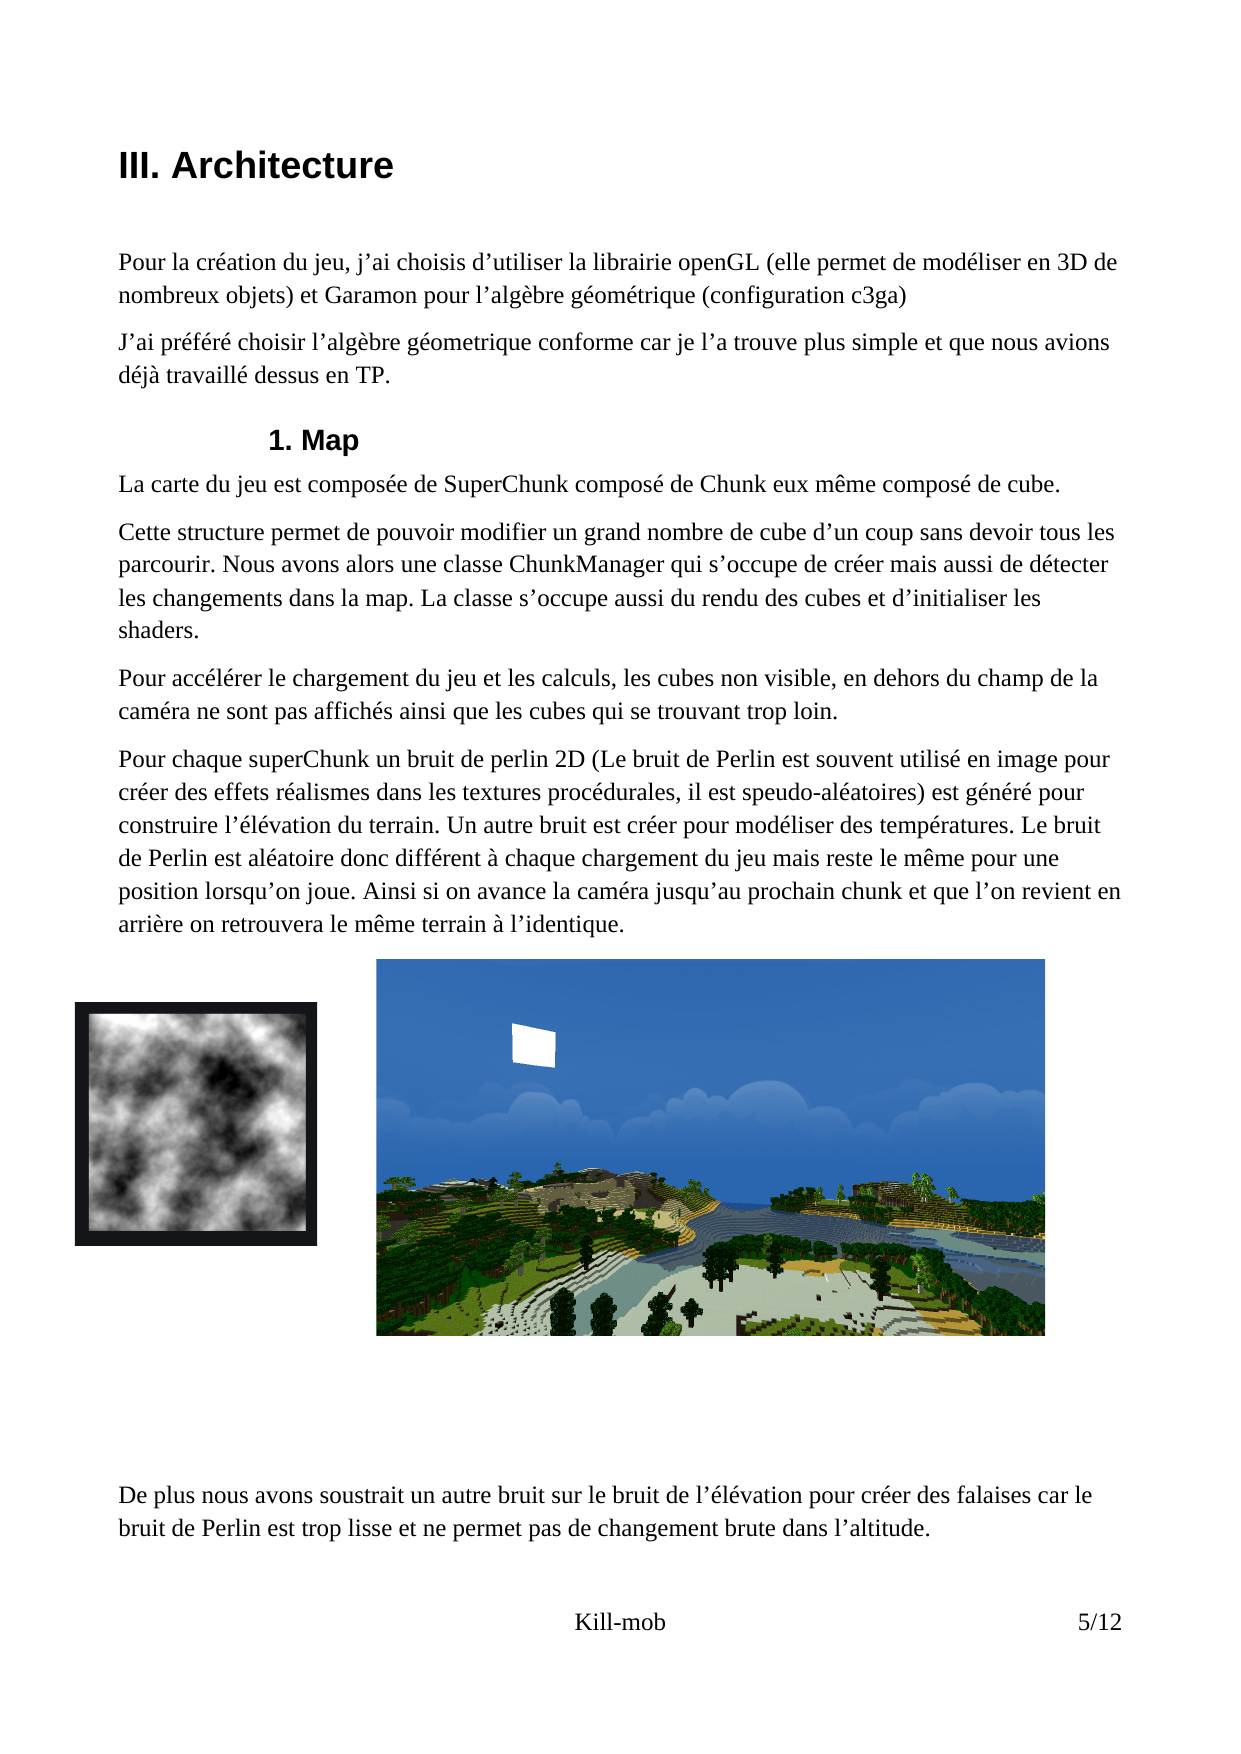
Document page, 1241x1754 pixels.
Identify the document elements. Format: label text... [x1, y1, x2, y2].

subtitle III. Architecture [118, 143, 1122, 187]
text La carte du jeu est composée de SuperChunk composé de Chunk eux même composé de cube. [118, 469, 1122, 498]
text Pour la création du jeu, j’ai choisis d’utiliser la librairie openGL (elle permet de modéliser en 3D de nombreux objets) et Garamon pour l’algèbre géométrique (configuration c3ga) [118, 247, 1122, 309]
text Pour accélérer le chargement du jeu et les calculs, les cubes non visible, en dehors du champ de la caméra ne sont pas affichés ainsi que les cubes qui se trouvant trop loin. [118, 663, 1122, 725]
picture [376, 959, 1046, 1336]
subtitle 1. Map [268, 423, 1122, 456]
picture [239, 1002, 318, 1246]
text J’ai préféré choisir l’algèbre géometrique conforme car je l’a trouve plus simple et que nous avions déjà travaillé dessus en TP. [118, 327, 1122, 389]
text Cette structure permet de pouvoir modifier un grand nombre de cube d’un coup sans devoir tous les parcourir. Nous avons alors une classe ChunkManager qui s’occupe de créer mais aussi de détecter les changements dans la map. La classe s’occupe aussi du rendu des cubes et d’initialiser les shaders. [118, 517, 1122, 644]
text De plus nous avons soustrait un autre bruit sur le bruit de l’élévation pour créer des falaises car le bruit de Perlin est trop lisse et ne permet pas de changement brute dans l’altitude. [118, 1480, 1122, 1542]
text Pour chaque superChunk un bruit de perlin 2D (Le bruit de Perlin est souvent utilisé en image pour créer des effets réalismes dans les textures procédurales, il est speudo-aléatoires) est généré pour construire l’élévation du terrain. Un autre bruit est créer pour modéliser des températures. Le bruit de Perlin est aléatoire donc différent à chaque chargement du jeu mais reste le même pour une position lorsqu’on joue. Ainsi si on avance la caméra jusqu’au prochain chunk et que l’on revient en arrière on retrouvera le même terrain à l’identique. [118, 744, 1122, 938]
